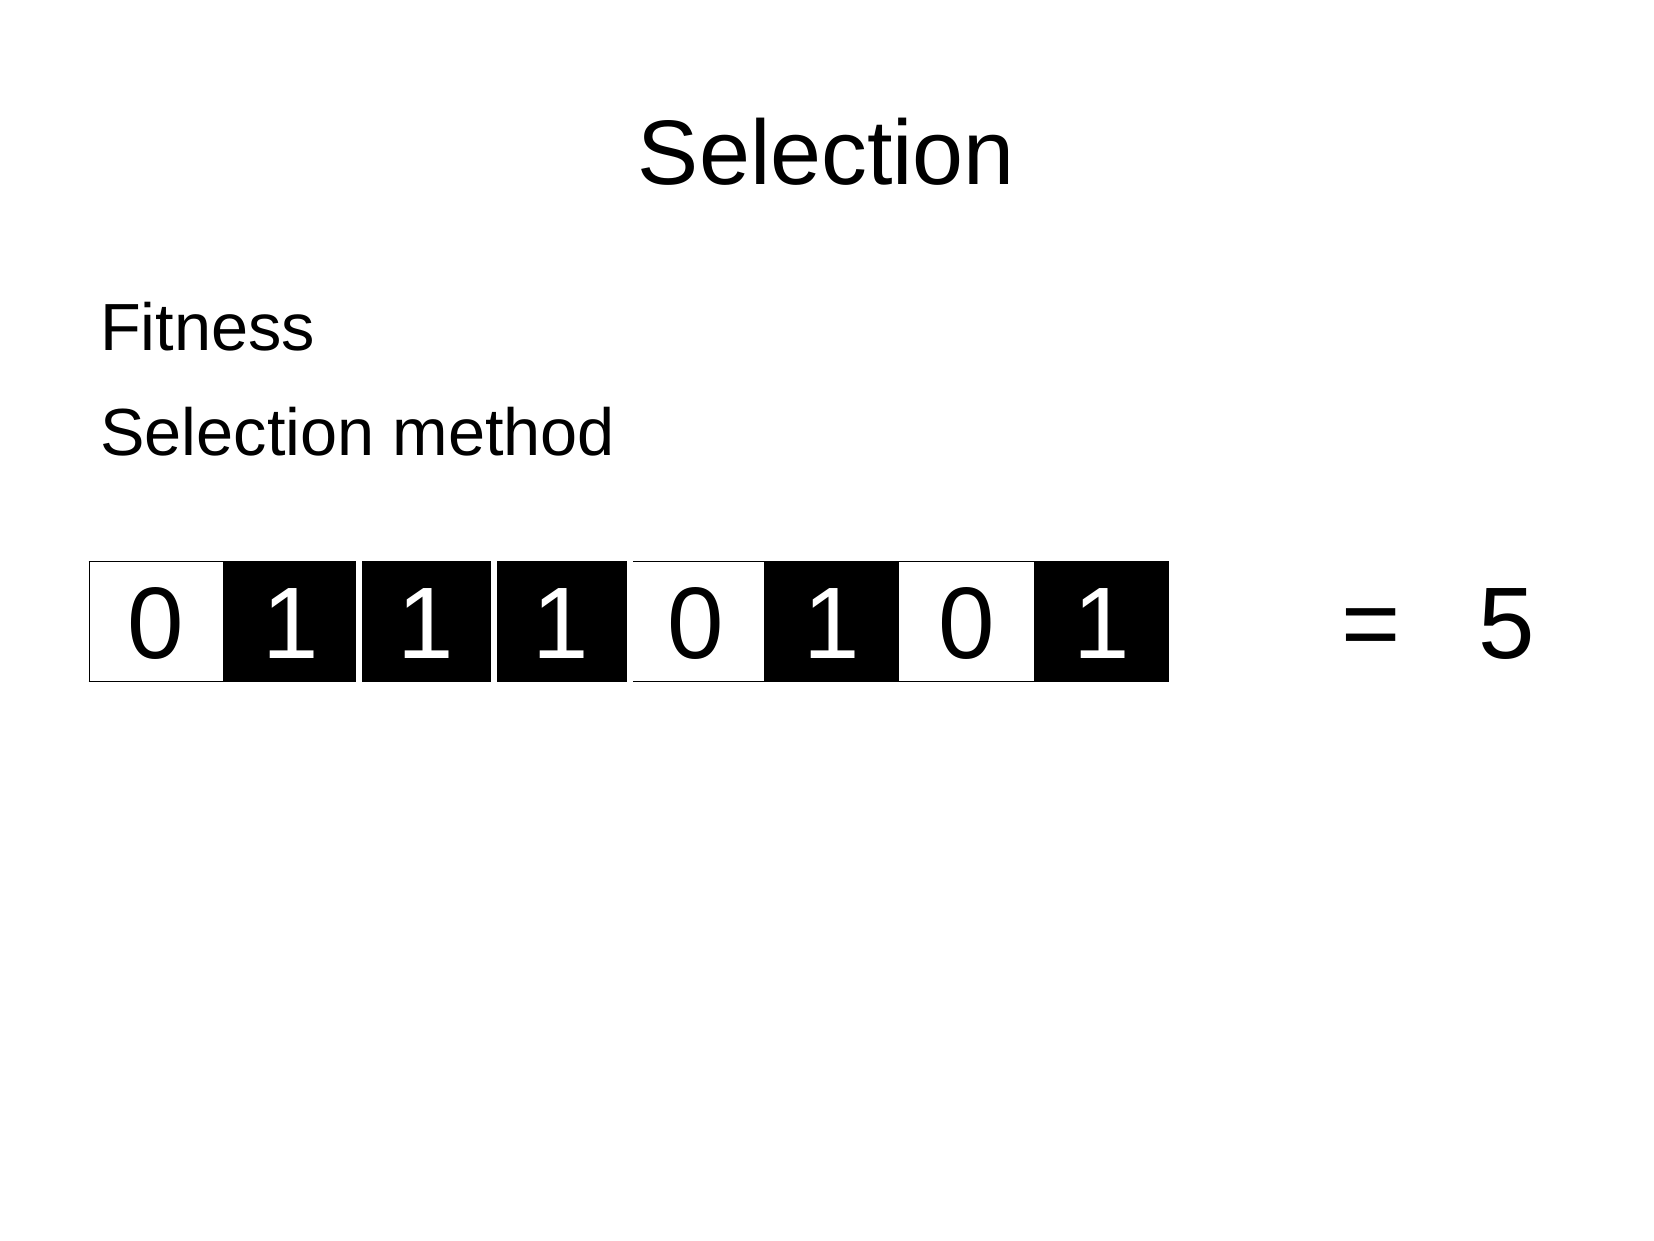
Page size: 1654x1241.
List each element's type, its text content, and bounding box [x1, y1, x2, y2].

title Selection [82, 56, 1571, 250]
chart [88, 561, 1577, 710]
list Fitness Selection method [82, 290, 1571, 1094]
